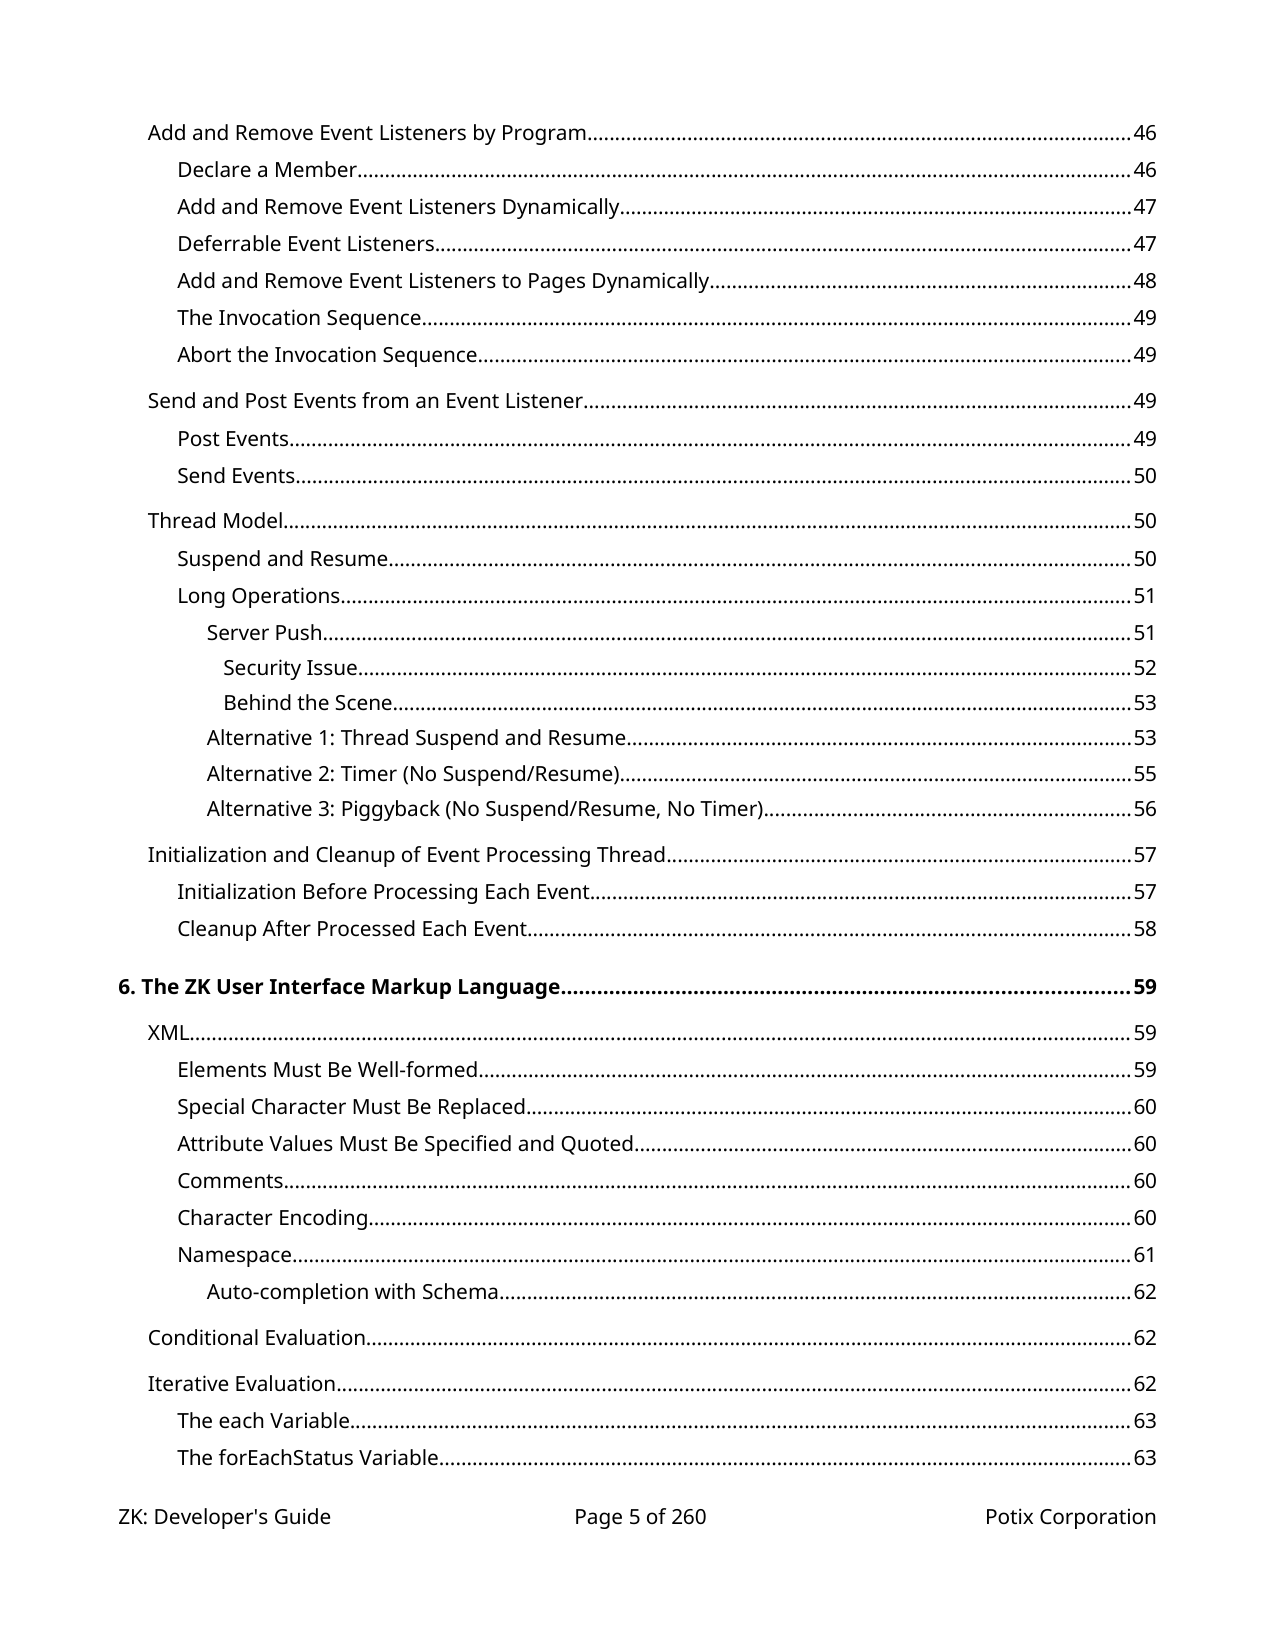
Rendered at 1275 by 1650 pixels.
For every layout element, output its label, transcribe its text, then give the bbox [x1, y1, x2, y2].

text The each Variable 63 [177, 1406, 1157, 1434]
text Character Encoding 60 [177, 1203, 1157, 1231]
text Abort the Invocation Sequence 49 [177, 341, 1157, 369]
text Post Events 49 [177, 424, 1157, 452]
text Alternative 2: Timer (No Suspend/Resume) 55 [207, 759, 1157, 787]
text Send and Post Events from an Event Listener 49 [148, 387, 1157, 415]
text Thread Model 50 [148, 507, 1157, 535]
text Initialization Before Processing Each Event 57 [177, 877, 1157, 905]
text The Invocation Sequence 49 [177, 303, 1157, 332]
text Security Issue 52 [207, 653, 1157, 681]
text Server Push 51 [207, 618, 1157, 646]
text Comments 60 [177, 1166, 1157, 1194]
text Add and Remove Event Listeners by Program 46 [148, 118, 1157, 146]
text XML 59 [148, 1018, 1157, 1046]
text Behind the Scene 53 [207, 688, 1157, 717]
text Attribute Values Must Be Specified and Quoted 60 [177, 1129, 1157, 1157]
text Suspend and Resume 50 [177, 544, 1157, 572]
text Cleanup After Processed Each Event 58 [177, 914, 1157, 942]
text 6. The ZK User Interface Markup Language 59 [118, 972, 1157, 1000]
text Alternative 3: Piggyback (No Suspend/Resume, No Timer) 56 [207, 794, 1157, 822]
text Elements Must Be Well-formed 59 [177, 1055, 1157, 1083]
text Declare a Member 46 [177, 155, 1157, 183]
text Add and Remove Event Listeners Dynamically 47 [177, 192, 1157, 221]
text Auto-completion with Schema 62 [207, 1277, 1157, 1306]
text Namespace 61 [177, 1240, 1157, 1268]
text Iterative Evaluation 62 [148, 1369, 1157, 1397]
text Send Events 50 [177, 461, 1157, 489]
text Alternative 1: Thread Suspend and Resume 53 [207, 723, 1157, 752]
text Long Operations 51 [177, 581, 1157, 609]
text Initialization and Cleanup of Event Processing Thread 57 [148, 840, 1157, 868]
text The forEachStatus Variable 63 [177, 1443, 1157, 1472]
text Special Character Must Be Replaced 60 [177, 1092, 1157, 1120]
text Conditional Evaluation 62 [148, 1323, 1157, 1351]
text Add and Remove Event Listeners to Pages Dynamically 48 [177, 266, 1157, 295]
text Deferrable Event Listeners 47 [177, 229, 1157, 258]
